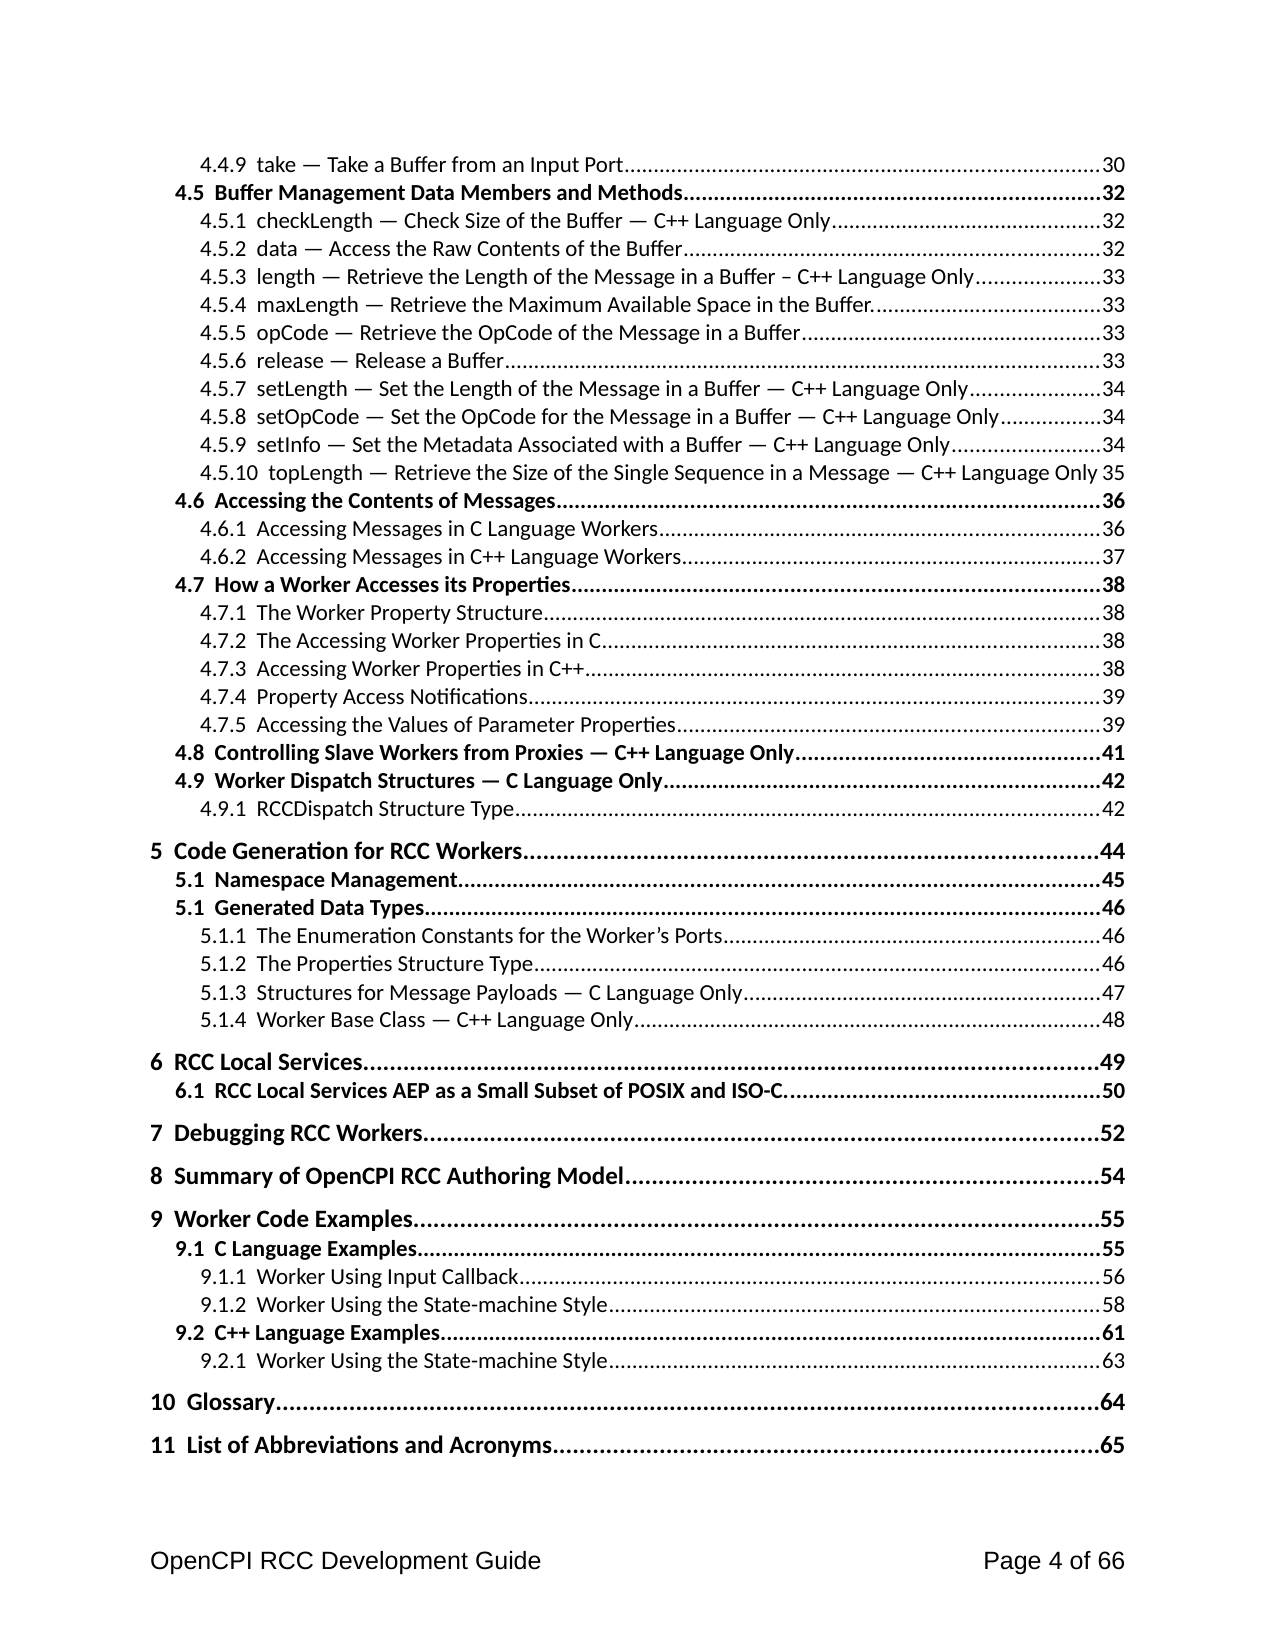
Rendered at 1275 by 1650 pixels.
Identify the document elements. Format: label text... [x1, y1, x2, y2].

text 4.5.8 setOpCode — Set the OpCode for the Message in a Buffer — C++ Language Only 34 [200, 402, 1125, 430]
text 5 Code Generation for RCC Workers 44 [150, 835, 1125, 866]
text 5.1 Generated Data Types 46 [175, 893, 1125, 922]
text 6 RCC Local Services 49 [150, 1046, 1125, 1077]
text 4.7.5 Accessing the Values of Parameter Properties 39 [200, 710, 1125, 738]
text 4.7 How a Worker Accesses its Properties 38 [175, 570, 1125, 598]
text 4.5.9 setInfo — Set the Metadata Associated with a Buffer — C++ Language Only 34 [200, 430, 1125, 458]
text 9.2 C++ Language Examples 61 [175, 1318, 1125, 1346]
text 10 Glossary 64 [150, 1386, 1125, 1417]
text 4.5 Buffer Management Data Members and Methods 32 [175, 178, 1125, 206]
text 4.8 Controlling Slave Workers from Proxies — C++ Language Only 41 [175, 738, 1125, 766]
text 5.1.1 The Enumeration Constants for the Worker’s Ports 46 [200, 922, 1125, 949]
text 6.1 RCC Local Services AEP as a Small Subset of POSIX and ISO-C. 50 [175, 1077, 1125, 1105]
text 8 Summary of OpenCPI RCC Authoring Model 54 [150, 1160, 1125, 1191]
text 4.5.7 setLength — Set the Length of the Message in a Buffer — C++ Language Only 34 [200, 374, 1125, 402]
text 5.1 Namespace Management 45 [175, 866, 1125, 893]
text 4.5.4 maxLength — Retrieve the Maximum Available Space in the Buffer. 33 [200, 290, 1125, 318]
text 4.6 Accessing the Contents of Messages 36 [175, 486, 1125, 514]
text 4.9 Worker Dispatch Structures — C Language Only 42 [175, 766, 1125, 794]
text 4.6.2 Accessing Messages in C++ Language Workers 37 [200, 542, 1125, 570]
text 5.1.4 Worker Base Class — C++ Language Only 48 [200, 1006, 1125, 1034]
text 11 List of Abbreviations and Acronyms 65 [150, 1429, 1125, 1460]
text 4.5.1 checkLength — Check Size of the Buffer — C++ Language Only 32 [200, 206, 1125, 234]
text 4.6.1 Accessing Messages in C Language Workers 36 [200, 514, 1125, 542]
text 5.1.3 Structures for Message Payloads — C Language Only 47 [200, 978, 1125, 1006]
text 4.7.2 The Accessing Worker Properties in C 38 [200, 626, 1125, 654]
text 4.5.10 topLength — Retrieve the Size of the Single Sequence in a Message — C++ Language Only 35 [200, 458, 1125, 486]
text 5.1.2 The Properties Structure Type 46 [200, 949, 1125, 978]
text 7 Debugging RCC Workers 52 [150, 1117, 1125, 1148]
text 9.1.1 Worker Using Input Callback 56 [200, 1262, 1125, 1290]
text 9 Worker Code Examples 55 [150, 1203, 1125, 1234]
text 4.4.9 take — Take a Buffer from an Input Port 30 [200, 150, 1125, 178]
text 4.7.4 Property Access Notifications 39 [200, 682, 1125, 710]
text 4.5.3 length — Retrieve the Length of the Message in a Buffer – C++ Language Only 33 [200, 262, 1125, 290]
text 9.1 C Language Examples 55 [175, 1234, 1125, 1262]
text 4.7.3 Accessing Worker Properties in C++ 38 [200, 654, 1125, 682]
text 9.1.2 Worker Using the State-machine Style 58 [200, 1290, 1125, 1318]
text 4.5.5 opCode — Retrieve the OpCode of the Message in a Buffer 33 [200, 318, 1125, 346]
text 4.9.1 RCCDispatch Structure Type 42 [200, 794, 1125, 822]
text 4.5.6 release — Release a Buffer 33 [200, 346, 1125, 374]
text 9.2.1 Worker Using the State-machine Style 63 [200, 1346, 1125, 1374]
text 4.5.2 data — Access the Raw Contents of the Buffer 32 [200, 234, 1125, 262]
text 4.7.1 The Worker Property Structure 38 [200, 598, 1125, 626]
